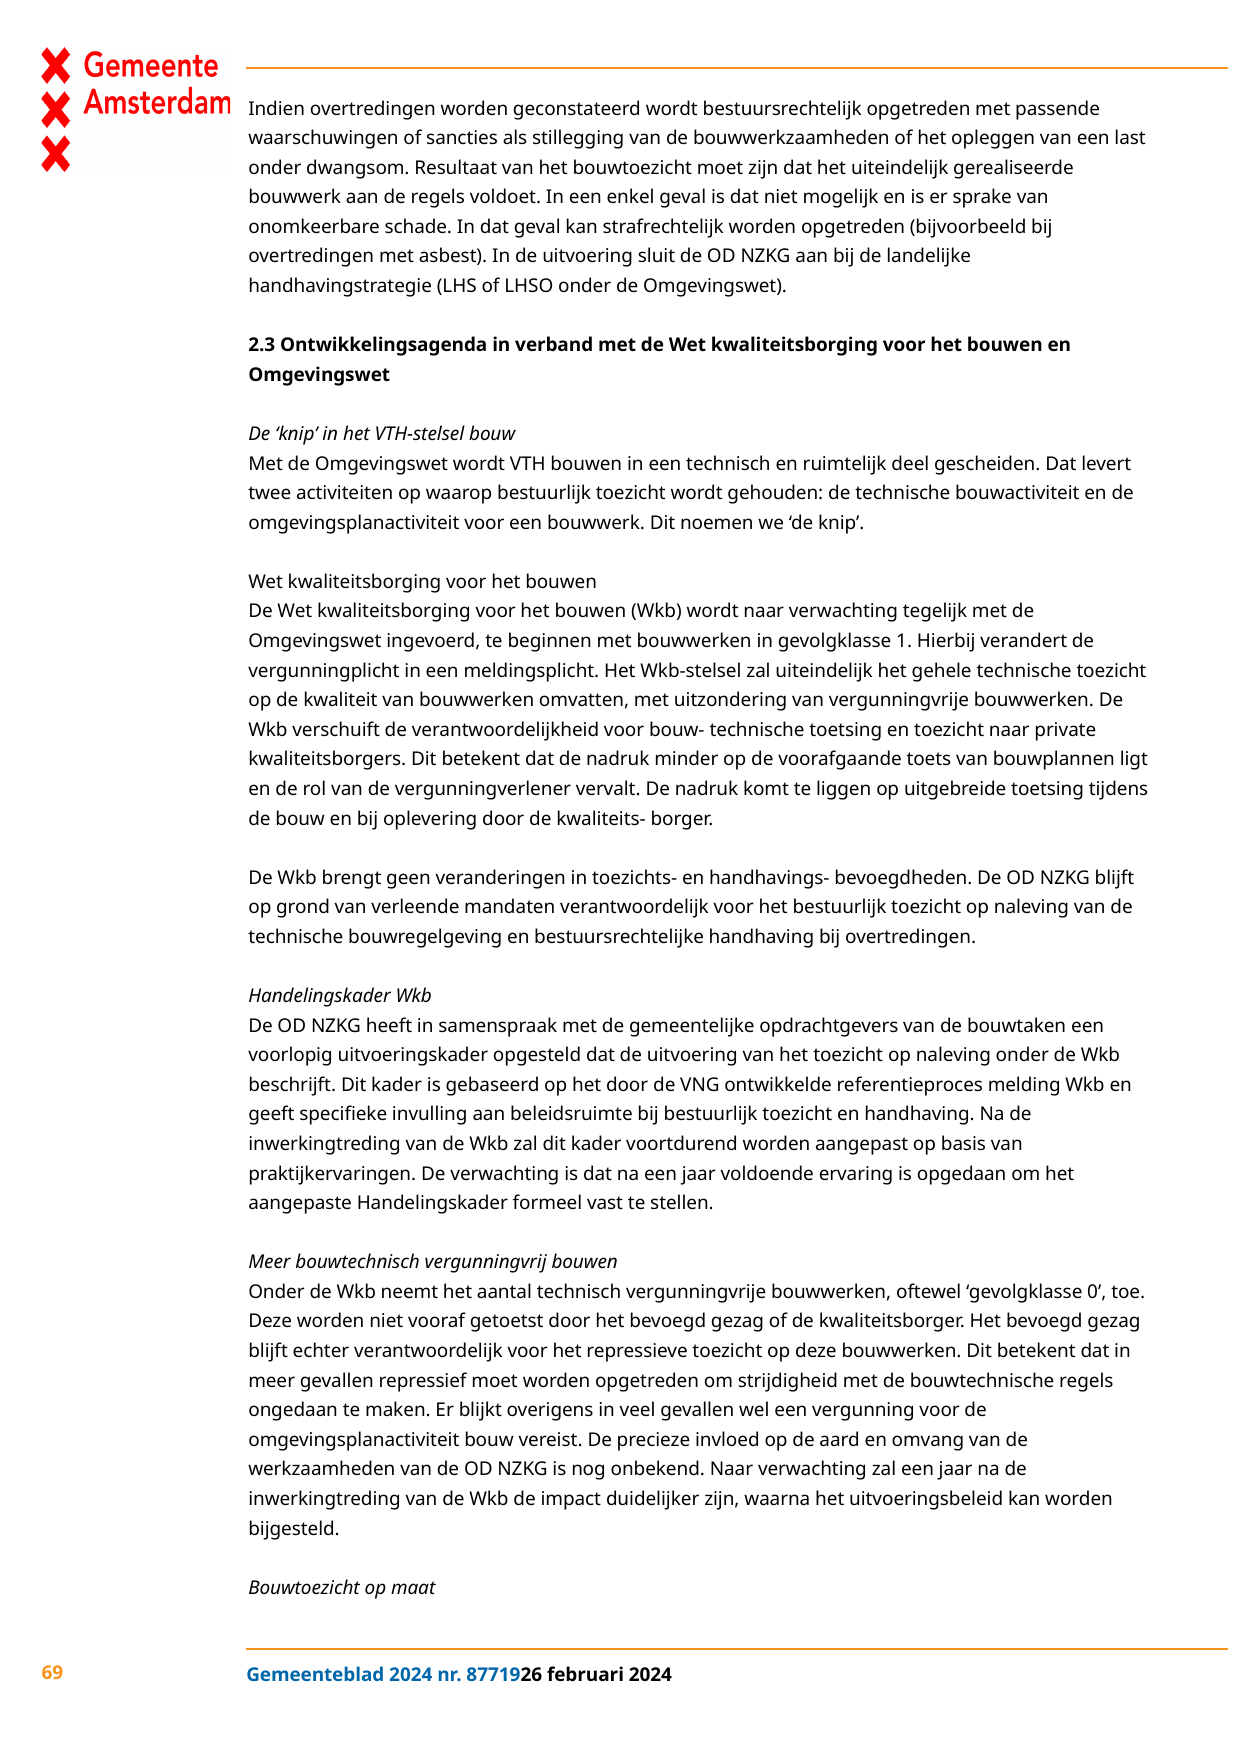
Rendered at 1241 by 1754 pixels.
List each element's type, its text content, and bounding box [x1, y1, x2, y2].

text De ‘knip’ in het VTH-stelsel bouw [248, 420, 1152, 446]
text 2.3 Ontwikkelingsagenda in verband met de Wet kwaliteitsborging voor het bouwen en Omgevingswet [248, 331, 1152, 387]
text Handelingskader Wkb [248, 982, 1152, 1008]
text Onder de Wkb neemt het aantal technisch vergunningvrije bouwwerken, oftewel ‘gevolgklasse 0’, toe. Deze worden niet vooraf getoetst door het bevoegd gezag of de kwaliteitsborger. Het bevoegd gezag blijft echter verantwoordelijk voor het repressieve toezicht op deze bouwwerken. Dit betekent dat in meer gevallen repressief moet worden opgetreden om strijdigheid met de bouwtechnische regels ongedaan te maken. Er blijkt overigens in veel gevallen wel een vergunning voor de omgevingsplanactiviteit bouw vereist. De precieze invloed op de aard en omvang van de werkzaamheden van de OD NZKG is nog onbekend. Naar verwachting zal een jaar na de inwerkingtreding van de Wkb de impact duidelijker zijn, waarna het uitvoeringsbeleid kan worden bijgesteld. [248, 1278, 1152, 1541]
text Wet kwaliteitsborging voor het bouwen [248, 568, 1152, 594]
text Meer bouwtechnisch vergunningvrij bouwen [248, 1248, 1152, 1274]
picture [41, 47, 231, 172]
text De Wet kwaliteitsborging voor het bouwen (Wkb) wordt naar verwachting tegelijk met de Omgevingswet ingevoerd, te beginnen met bouwwerken in gevolgklasse 1. Hierbij verandert de vergunningplicht in een meldingsplicht. Het Wkb-stelsel zal uiteindelijk het gehele technische toezicht op de kwaliteit van bouwwerken omvatten, met uitzondering van vergunningvrije bouwwerken. De Wkb verschuift de verantwoordelijkheid voor bouw- technische toetsing en toezicht naar private kwaliteitsborgers. Dit betekent dat de nadruk minder op de voorafgaande toets van bouwplannen ligt en de rol van de vergunningverlener vervalt. De nadruk komt te liggen op uitgebreide toetsing tijdens de bouw en bij oplevering door de kwaliteits- borger. [248, 598, 1152, 831]
text Indien overtredingen worden geconstateerd wordt bestuursrechtelijk opgetreden met passende waarschuwingen of sancties als stillegging van de bouwwerkzaamheden of het opleggen van een last onder dwangsom. Resultaat van het bouwtoezicht moet zijn dat het uiteindelijk gerealiseerde bouwwerk aan de regels voldoet. In een enkel geval is dat niet mogelijk en is er sprake van onomkeerbare schade. In dat geval kan strafrechtelijk worden opgetreden (bijvoorbeeld bij overtredingen met asbest). In de uitvoering sluit de OD NZKG aan bij de landelijke handhavingstrategie (LHS of LHSO onder de Omgevingswet). [248, 95, 1152, 298]
text Bouwtoezicht op maat [248, 1574, 1152, 1600]
text Met de Omgevingswet wordt VTH bouwen in een technisch en ruimtelijk deel gescheiden. Dat levert twee activiteiten op waarop bestuurlijk toezicht wordt gehouden: de technische bouwactiviteit en de omgevingsplanactiviteit voor een bouwwerk. Dit noemen we ‘de knip’. [248, 450, 1152, 535]
text De OD NZKG heeft in samenspraak met de gemeentelijke opdrachtgevers van de bouwtaken een voorlopig uitvoeringskader opgesteld dat de uitvoering van het toezicht op naleving onder de Wkb beschrijft. Dit kader is gebaseerd op het door de VNG ontwikkelde referentieproces melding Wkb en geeft specifieke invulling aan beleidsruimte bij bestuurlijk toezicht en handhaving. Na de inwerkingtreding van de Wkb zal dit kader voortdurend worden aangepast op basis van praktijkervaringen. De verwachting is dat na een jaar voldoende ervaring is opgedaan om het aangepaste Handelingskader formeel vast te stellen. [248, 1012, 1152, 1215]
text De Wkb brengt geen veranderingen in toezichts- en handhavings- bevoegdheden. De OD NZKG blijft op grond van verleende mandaten verantwoordelijk voor het bestuurlijk toezicht op naleving van de technische bouwregelgeving en bestuursrechtelijke handhaving bij overtredingen. [248, 864, 1152, 949]
